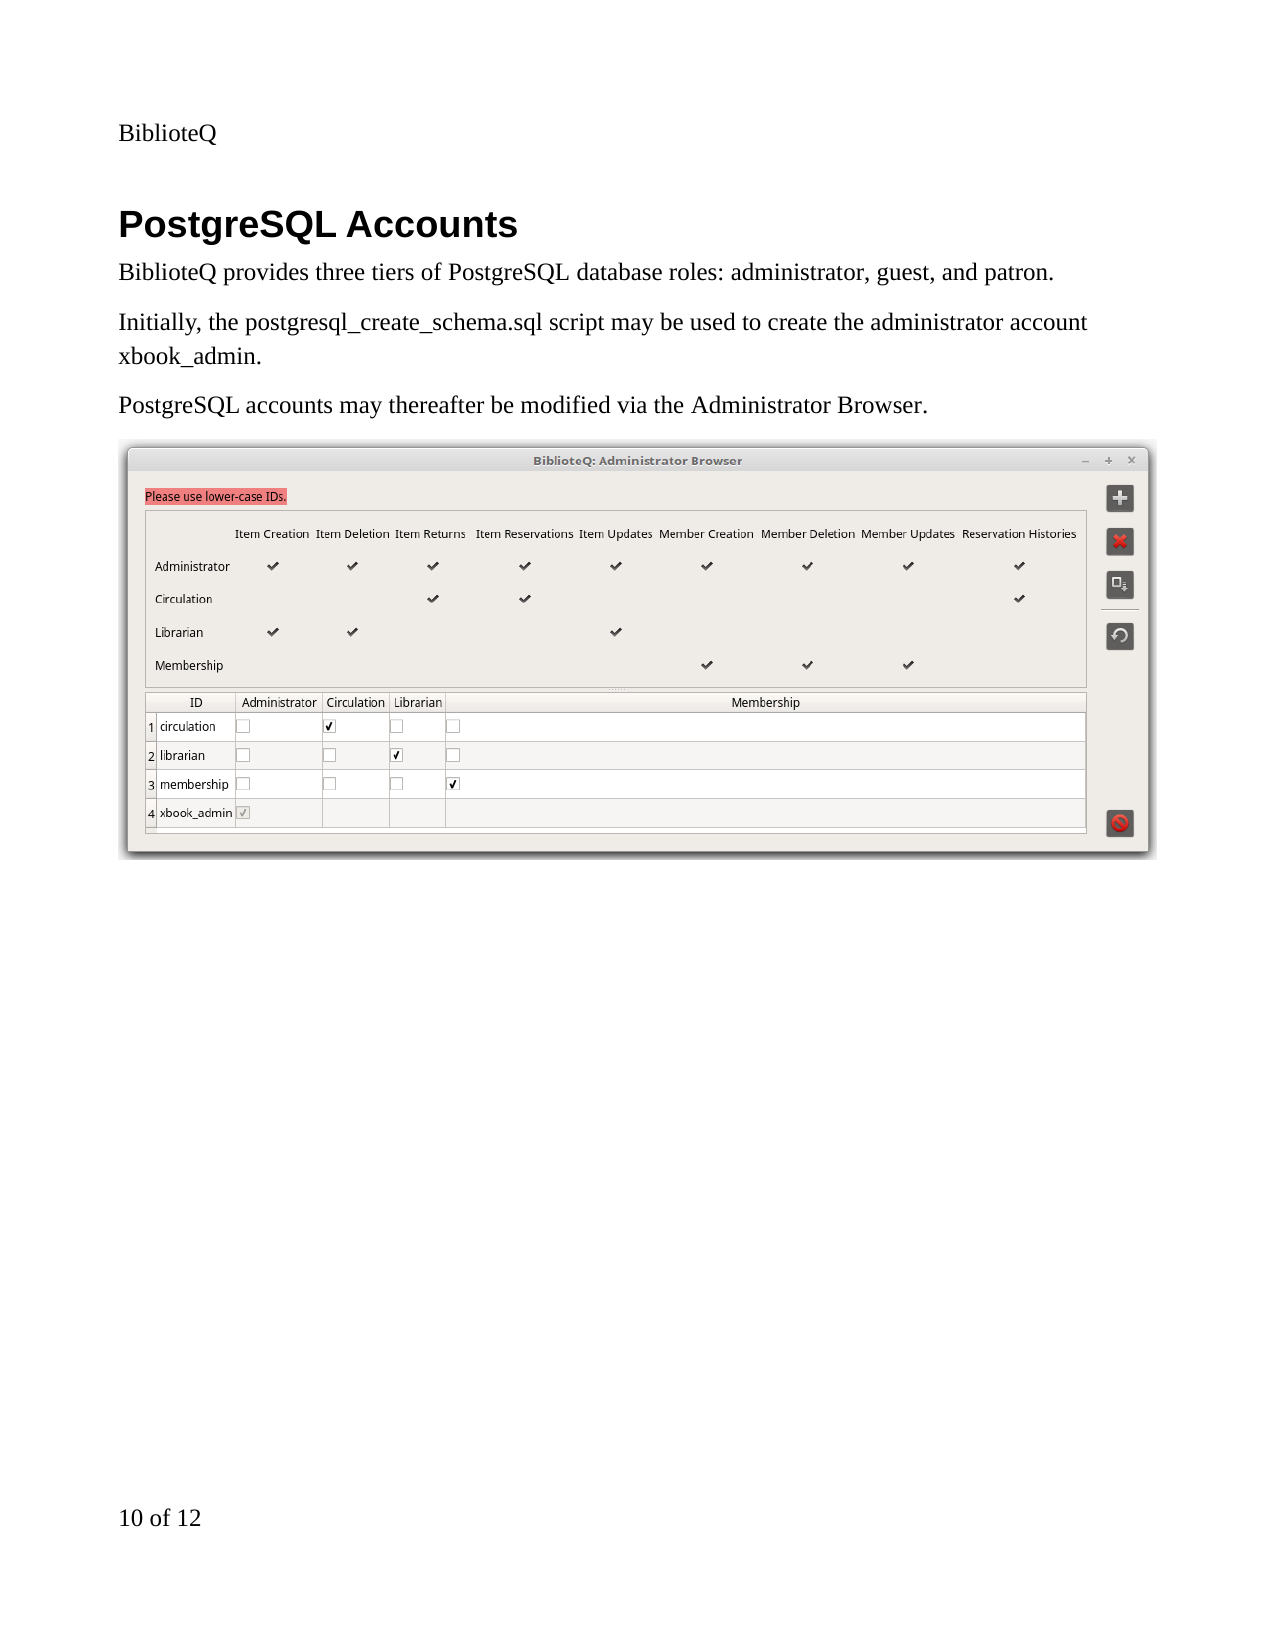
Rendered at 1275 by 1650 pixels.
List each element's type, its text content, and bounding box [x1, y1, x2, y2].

text BiblioteQ provides three tiers of PostgreSQL database roles: administrator, guest, and patron. [118, 257, 1157, 286]
subtitle PostgreSQL Accounts [118, 201, 1157, 245]
text Initially, the postgresql_create_schema.sql script may be used to create the administrator account xbook_admin. [118, 307, 1157, 370]
picture [118, 439, 1157, 860]
text PostgreSQL accounts may thereafter be modified via the Administrator Browser. [118, 390, 1157, 419]
